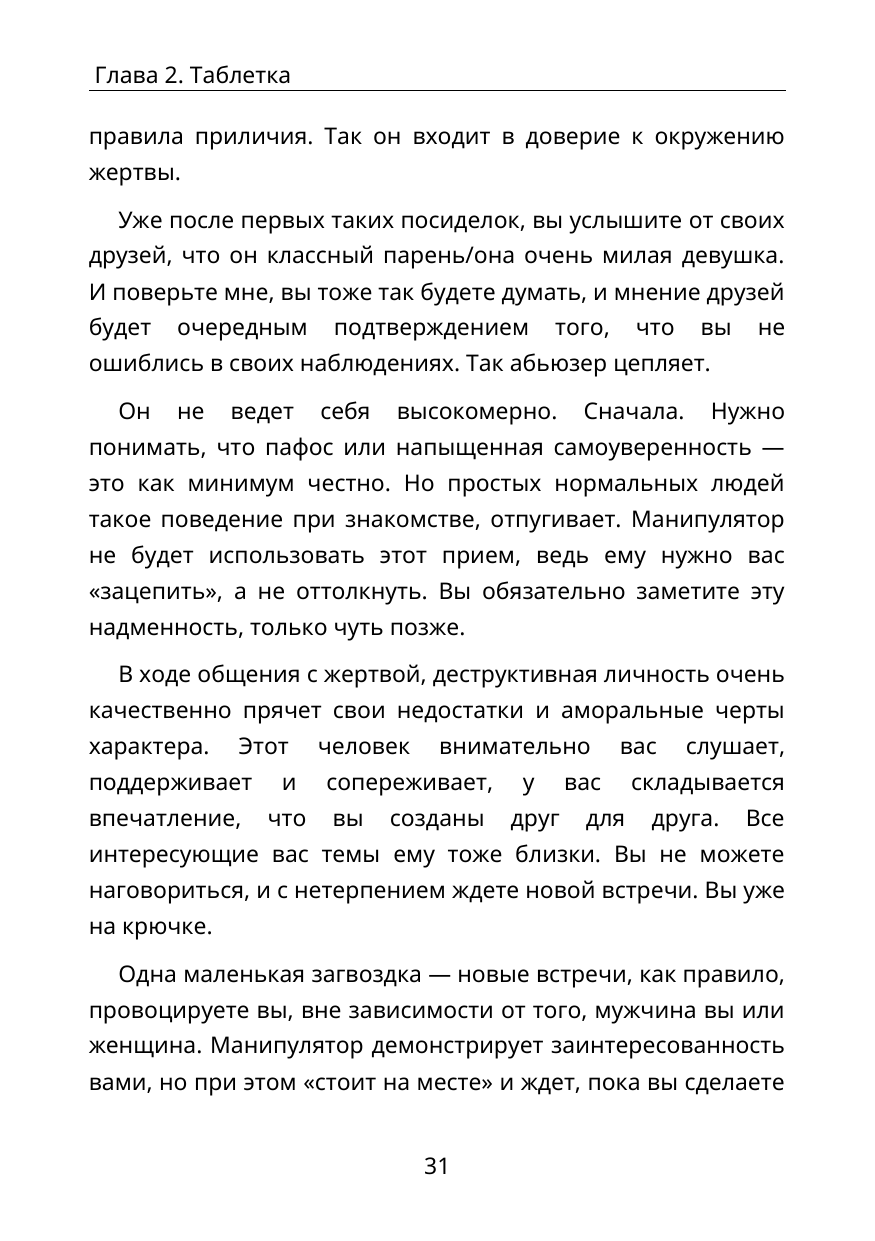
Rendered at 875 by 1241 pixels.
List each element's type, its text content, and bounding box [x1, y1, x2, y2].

text правила приличия. Так он входит в доверие к окружению жертвы. [88, 120, 786, 187]
text Уже после первых таких посиделок, вы услышите от своих друзей, что он классный парень/она очень милая девушка. И поверьте мне, вы тоже так будете думать, и мнение друзей будет очередным подтверждением того, что вы не ошиблись в своих наблюдениях. Так абьюзер цепляет. [88, 203, 786, 378]
text Он не ведет себя высокомерно. Сначала. Нужно понимать, что пафос или напыщенная самоуверенность — это как минимум честно. Но простых нормальных людей такое поведение при знакомстве, отпугивает. Манипулятор не будет использовать этот прием, ведь ему нужно вас «зацепить», а не оттолкнуть. Вы обязательно заметите эту надменность, только чуть позже. [88, 395, 786, 642]
text Одна маленькая загвоздка — новые встречи, как правило, провоцируете вы, вне зависимости от того, мужчина вы или женщина. Манипулятор демонстрирует заинтересованность вами, но при этом «стоит на месте» и ждет, пока вы сделаете [88, 958, 786, 1097]
text В ходе общения с жертвой, деструктивная личность очень качественно прячет свои недостатки и аморальные черты характера. Этот человек внимательно вас слушает, поддерживает и сопереживает, у вас складывается впечатление, что вы созданы друг для друга. Все интересующие вас темы ему тоже близки. Вы не можете наговориться, и с нетерпением ждете новой встречи. Вы уже на крючке. [88, 658, 786, 941]
